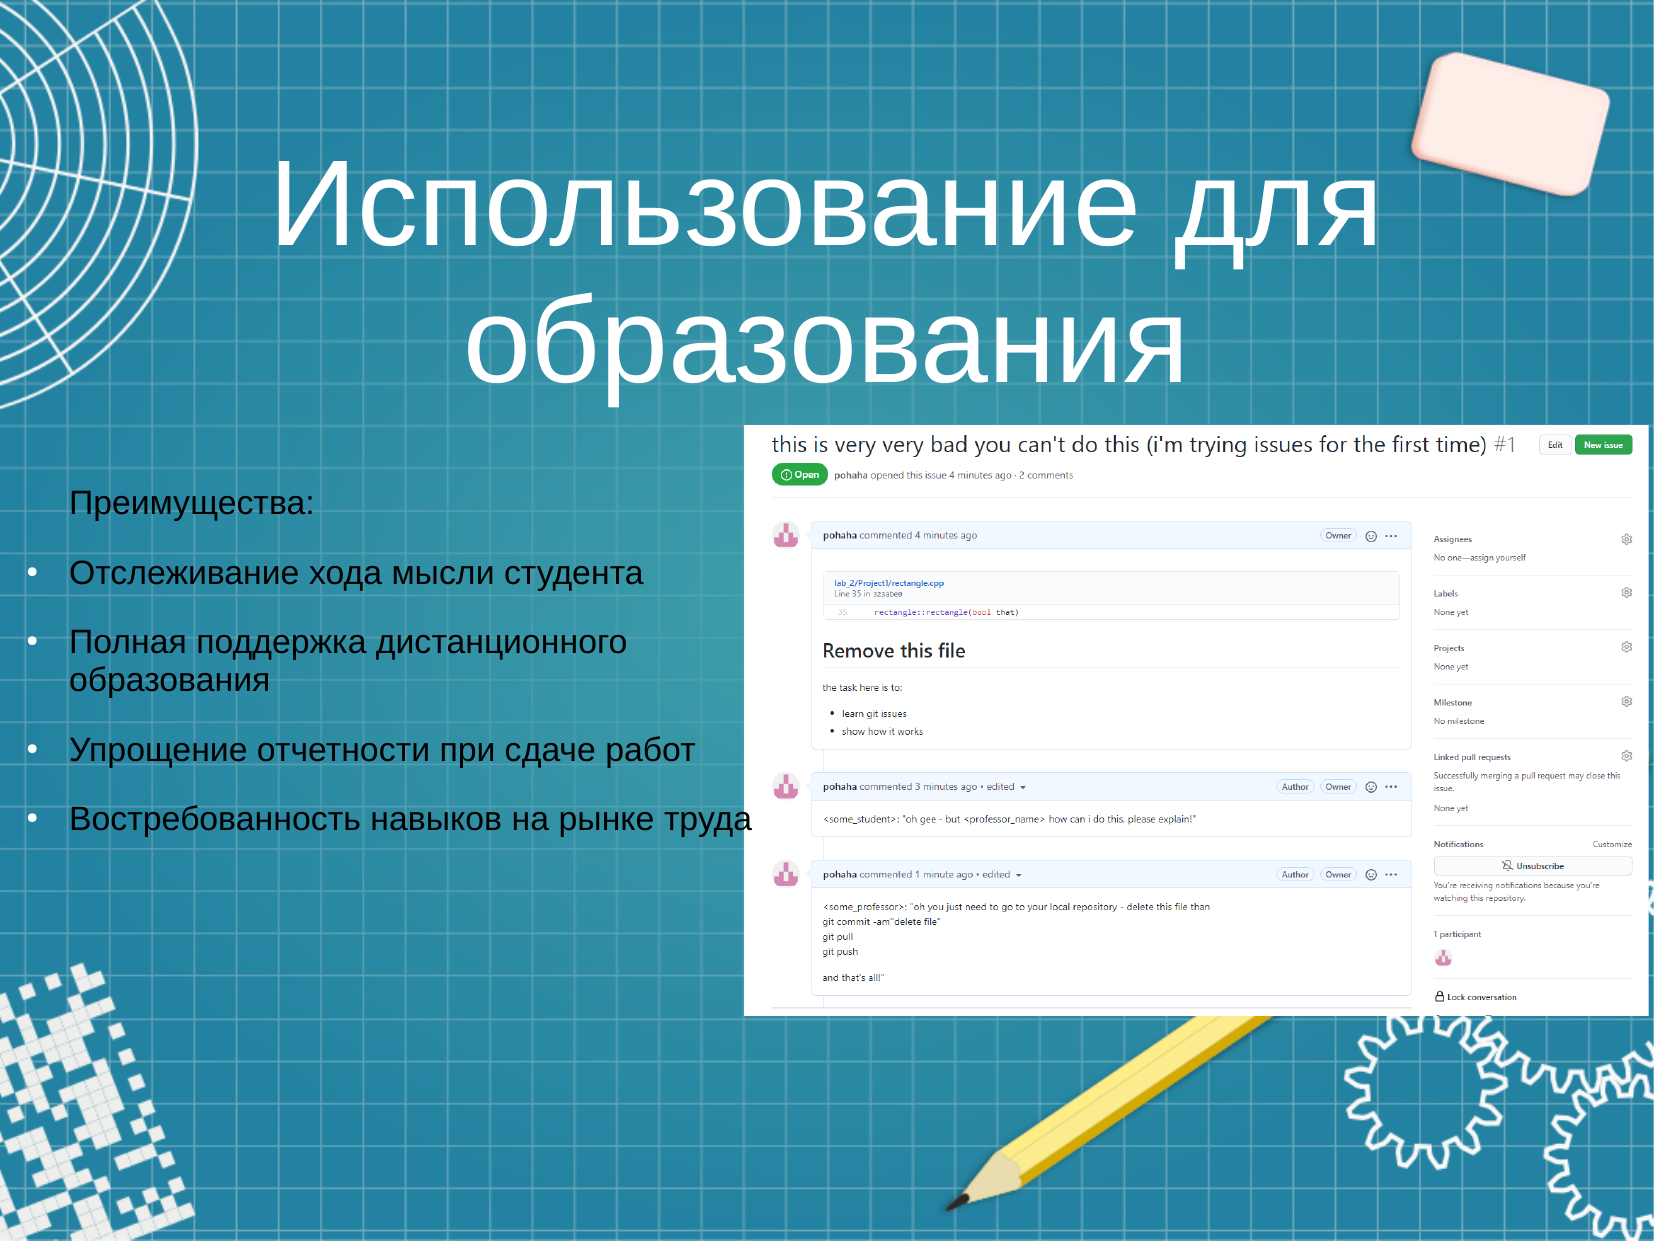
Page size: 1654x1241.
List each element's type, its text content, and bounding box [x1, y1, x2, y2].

list Преимущества: Отслеживание хода мысли студента Полная поддержка дистанционного образования Упрощение отчетности при сдаче работ Востребованность навыков на рынке труда [11, 484, 804, 839]
title Использование для образования [82, 129, 1571, 414]
picture [0, 0, 1654, 1241]
